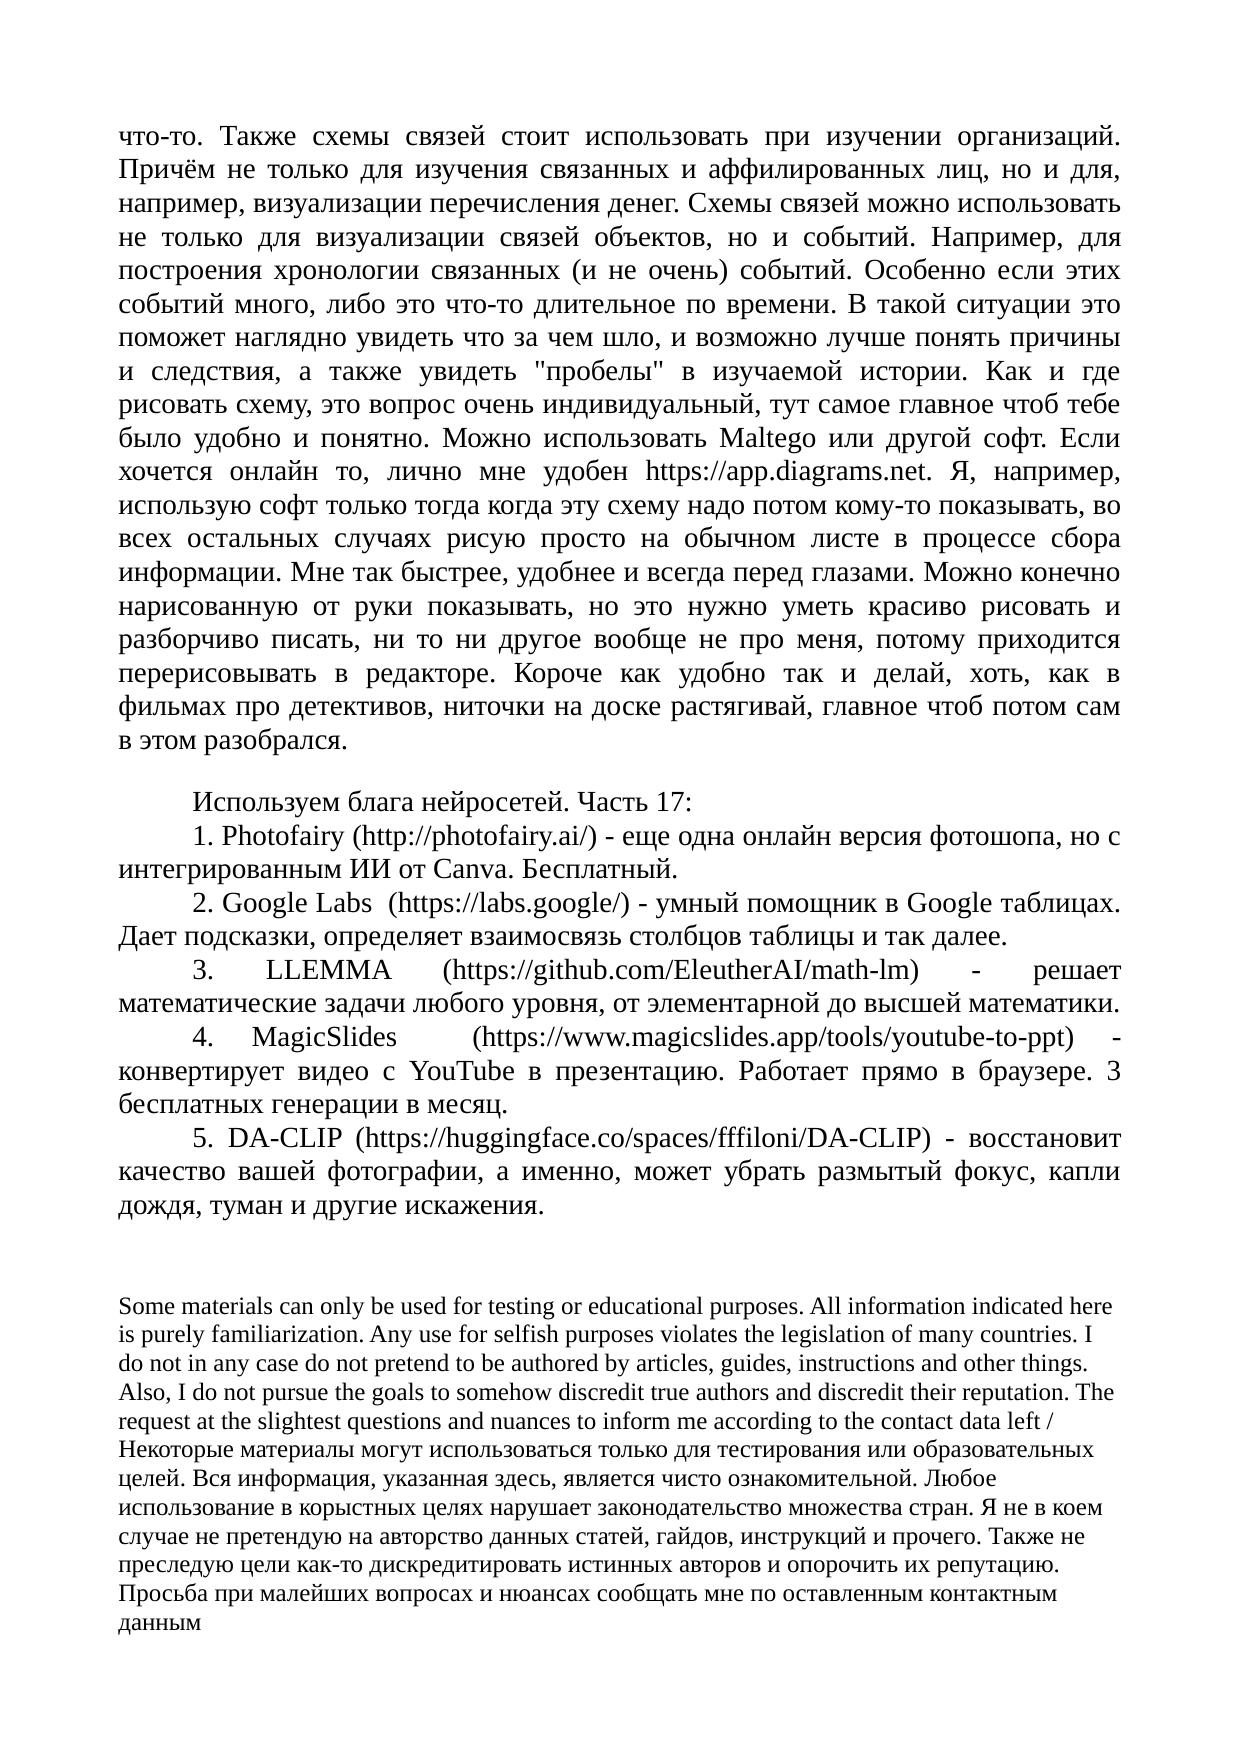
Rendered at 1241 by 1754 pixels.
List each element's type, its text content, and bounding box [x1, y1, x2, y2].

text 2. Google Labs (https://labs.google/) - умный помощник в Google таблицах. Дает подсказки, определяет взаимосвязь столбцов таблицы и так далее. [118, 885, 1122, 952]
text 4. MagicSlides (https://www.magicslides.app/tools/youtube-to-ppt) - конвертирует видео с YouTube в презентацию. Работает прямо в браузере. 3 бесплатных генерации в месяц. [118, 1019, 1122, 1120]
text Используем блага нейросетей. Часть 17: [118, 784, 1122, 818]
text 3. LLEMMA (https://github.com/EleutherAI/math-lm) - решает математические задачи любого уровня, от элементарной до высшей математики. [118, 952, 1122, 1019]
text 5. DA-CLIP (https://huggingface.co/spaces/fffiloni/DA-CLIP) - восстановит качество вашей фотографии, а именно, может убрать размытый фокус, капли дождя, туман и другие искажения. [118, 1120, 1122, 1220]
text что-то. Также схемы связей стоит использовать при изучении организаций. Причём не только для изучения связанных и аффилированных лиц, но и для, например, визуализации перечисления денег. Схемы связей можно использовать не только для визуализации связей объектов, но и событий. Например, для построения хронологии связанных (и не очень) событий. Особенно если этих событий много, либо это что-то длительное по времени. В такой ситуации это поможет наглядно увидеть что за чем шло, и возможно лучше понять причины и следствия, а также увидеть "пробелы" в изучаемой истории. Как и где рисовать схему, это вопрос очень индивидуальный, тут самое главное чтоб тебе было удобно и понятно. Можно использовать Maltego или другой софт. Если хочется онлайн то, лично мне удобен https://app.diagrams.net. Я, например, использую софт только тогда когда эту схему надо потом кому-то показывать, во всех остальных случаях рисую просто на обычном листе в процессе сбора информации. Мне так быстрее, удобнее и всегда перед глазами. Можно конечно нарисованную от руки показывать, но это нужно уметь красиво рисовать и разборчиво писать, ни то ни другое вообще не про меня, потому приходится перерисовывать в редакторе. Короче как удобно так и делай, хоть, как в фильмах про детективов, ниточки на доске растягивай, главное чтоб потом сам в этом разобрался. [118, 118, 1122, 755]
text 1. Photofairy (http://photofairy.ai/) - еще одна онлайн версия фотошопа, но с интегрированным ИИ от Canva. Бесплатный. [118, 818, 1122, 885]
